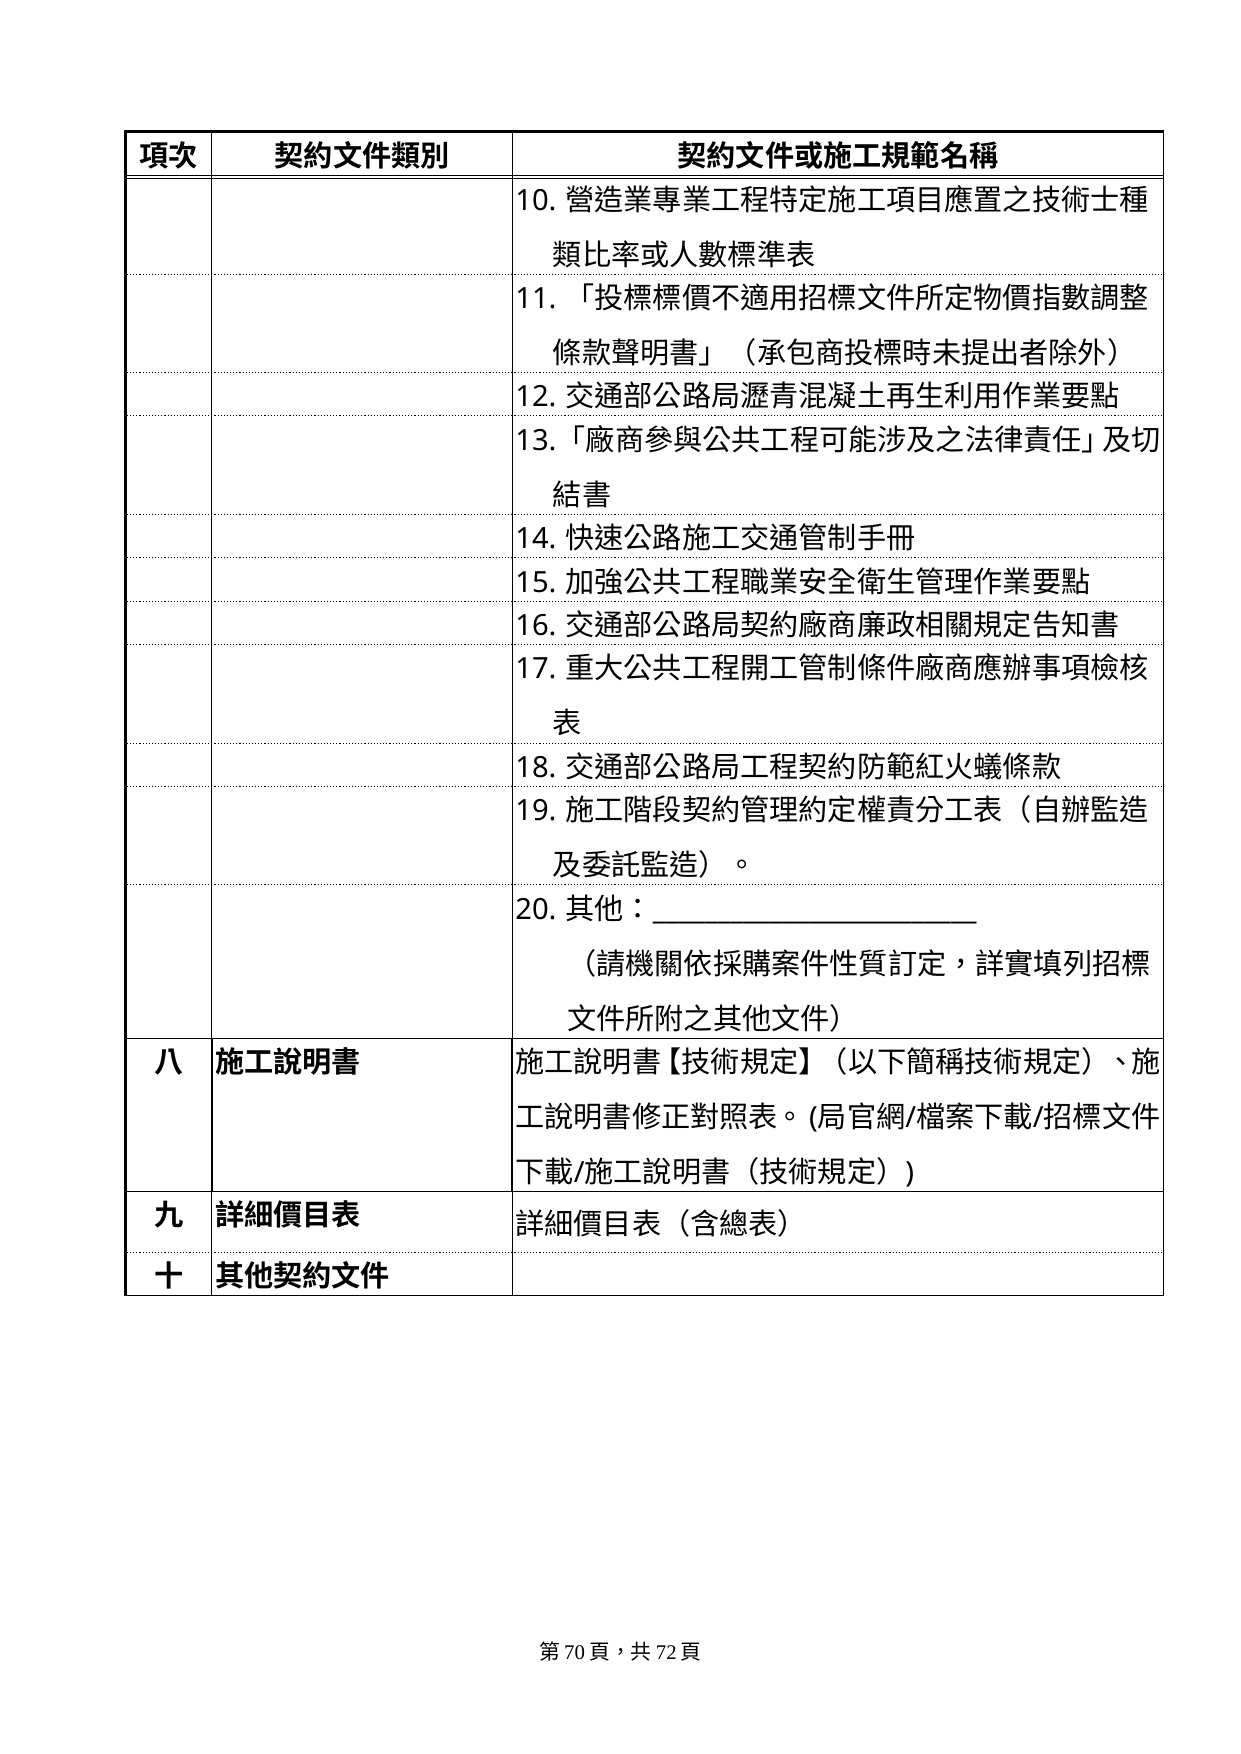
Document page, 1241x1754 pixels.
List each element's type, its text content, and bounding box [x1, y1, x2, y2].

table_cell [127, 644, 211, 742]
table_cell [127, 557, 211, 601]
table_cell 重大公共工程開工管制條件廠商應辦事項檢核表 [513, 644, 1163, 742]
table_cell [127, 743, 211, 786]
table_cell [127, 514, 211, 557]
table_cell [212, 179, 512, 274]
table_cell [513, 1252, 1163, 1295]
table_cell 其他契約文件 [212, 1252, 512, 1295]
table_cell 施工說明書 [213, 1039, 511, 1191]
table_cell 八 [127, 1039, 211, 1191]
table_cell [212, 557, 512, 601]
table_cell 詳細價目表（含總表） [513, 1192, 1163, 1252]
table_cell 施工說明書【技術規定】（以下簡稱技術規定）、施工說明書修正對照表。 (局官網/檔案下載/招標文件下載/施工說明書（技術規定）) [513, 1039, 1163, 1191]
table_cell [212, 514, 512, 557]
table_cell [212, 743, 512, 786]
table_cell 其他：_________________________ （請機關依採購案件性質訂定，詳實填列招標文件所附之其他文件） [513, 884, 1163, 1037]
table_cell [212, 601, 512, 644]
table_cell [127, 415, 211, 514]
table_header 項次 [127, 133, 211, 175]
table_cell [127, 786, 211, 884]
table_cell 加強公共工程職業安全衛生管理作業要點 [513, 557, 1163, 601]
table_cell 交通部公路局瀝青混凝土再生利用作業要點 [513, 372, 1163, 415]
table_cell [127, 601, 211, 644]
table_cell 十 [127, 1252, 211, 1295]
table_cell [212, 415, 512, 514]
table_cell [127, 179, 211, 274]
table_header 契約文件類別 [212, 133, 512, 175]
table_cell 快速公路施工交通管制手冊 [513, 514, 1163, 557]
table_cell [127, 274, 211, 372]
table_cell [127, 884, 211, 1037]
table_cell 「投標標價不適用招標文件所定物價指數調整條款聲明書」（承包商投標時未提出者除外） [513, 274, 1163, 372]
table_cell [212, 884, 512, 1037]
table_cell [212, 786, 512, 884]
table_cell [127, 372, 211, 415]
table_cell [212, 274, 512, 372]
table_cell 營造業專業工程特定施工項目應置之技術士種類比率或人數標準表 [513, 179, 1163, 274]
table_cell 九 [127, 1192, 211, 1252]
table_header 契約文件或施工規範名稱 [513, 133, 1163, 175]
table_cell 詳細價目表 [212, 1192, 512, 1252]
table_cell [212, 372, 512, 415]
table_cell 施工階段契約管理約定權責分工表（自辦監造及委託監造）。 [513, 786, 1163, 884]
table_cell 交通部公路局契約廠商廉政相關規定告知書 [513, 601, 1163, 644]
table_cell 「廠商參與公共工程可能涉及之法律責任」及切結書 [513, 415, 1163, 514]
table_cell [212, 644, 512, 742]
table_cell 交通部公路局工程契約防範紅火蟻條款 [513, 743, 1163, 786]
